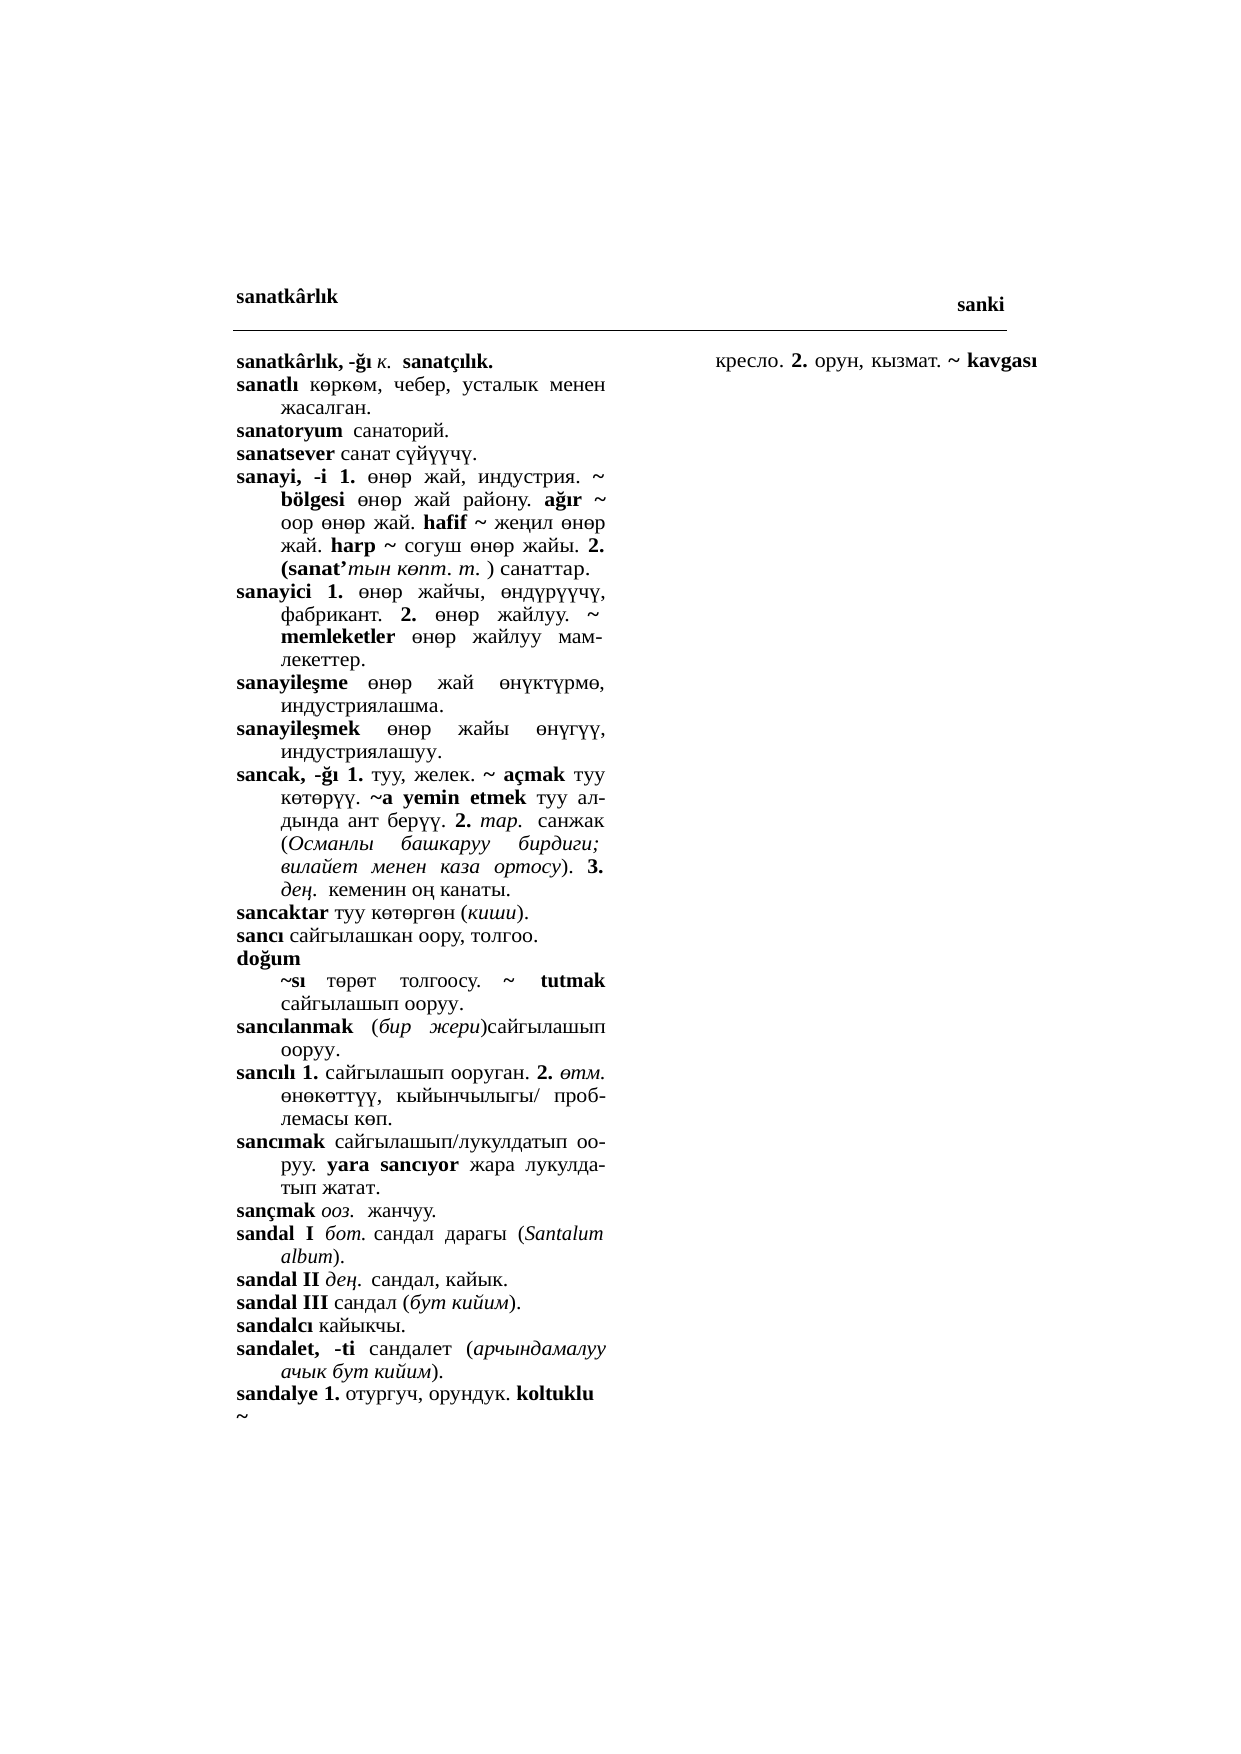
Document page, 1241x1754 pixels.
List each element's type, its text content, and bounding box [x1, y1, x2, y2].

text bölgesi өнөр жай району. ağır ~ оор өнөр жай. hafif ~ жеңил өнөр жай. harp ~ согуш өнөр жайы. 2. [281, 488, 606, 557]
text сайгылашып ооруу. [281, 992, 606, 1016]
text sanatlı көркөм, чебер, усталык менен жасалган. [236, 373, 606, 419]
text (Османлы башкаруу бирдиги; вилайет менен каза ортосу). 3. дең. кеменин оң канаты. [281, 832, 606, 901]
text sandal I бот. сандал дарагы (Santalum album). [236, 1222, 606, 1268]
text sancılanmak (бир жери)сайгылашып ооруу. [236, 1016, 605, 1061]
text sandalye 1. отургуч, орундук. koltuklu ~ [236, 1383, 606, 1428]
text sancılı 1. сайгылашып ооруган. 2. өтм. өнөкөттүү, кыйынчылыгы/ проб- лемасы көп. [236, 1061, 606, 1130]
text sançmak ооз. жанчуу. [236, 1199, 606, 1222]
text sancı сайгылашкан оору, толгоо. doğum [236, 924, 606, 969]
text sandal II дең. сандал, кайык. sandal III сандал (бут кийим). sandalcı кайыкчы. [236, 1268, 561, 1337]
text sanayileşmek өнөр жайы өнүгүү, индустриялашуу. [236, 717, 606, 763]
text sanayi, -i 1. өнөр жай, индустрия. ~ [236, 465, 606, 488]
text memleketler өнөр жайлуу мам- лекеттер. [281, 626, 606, 671]
text sanayileşme өнөр жай өнүктүрмө, [236, 671, 606, 694]
text sancımak сайгылашып/лукулдатып оо- руу. yara sancıyor жара лукулда- тып жатат. [236, 1130, 606, 1199]
text sanki [896, 292, 1065, 316]
text sancaktar туу көтөргөн (киши). [236, 901, 606, 924]
text sandalet, -ti сандалет (арчындамалуу ачык бут кийим). [236, 1337, 606, 1383]
text sanatsever санат сүйүүчү. [236, 442, 606, 465]
text sancak, -ğı 1. туу, желек. ~ açmak туу көтөрүү. ~a yemin etmek туу ал- дында ант берүү. 2. тар. санжак [236, 763, 606, 832]
text кресло. 2. орун, кызмат. ~ kavgası [715, 349, 1065, 372]
text sanayici 1. өнөр жайчы, өндүрүүчү, фабрикант. 2. өнөр жайлуу. ~ [236, 580, 606, 626]
text ~sı төрөт толгоосу. ~ tutmak [281, 969, 606, 992]
text индустриялашма. [281, 694, 606, 717]
text sanatoryum санаторий. [236, 419, 606, 442]
text sanatkârlık, -ğı к. sanatçılık. [236, 349, 606, 373]
text sanatkârlık [236, 284, 338, 308]
text (sanat’тын көпт. т. ) санаттар. [281, 557, 606, 580]
